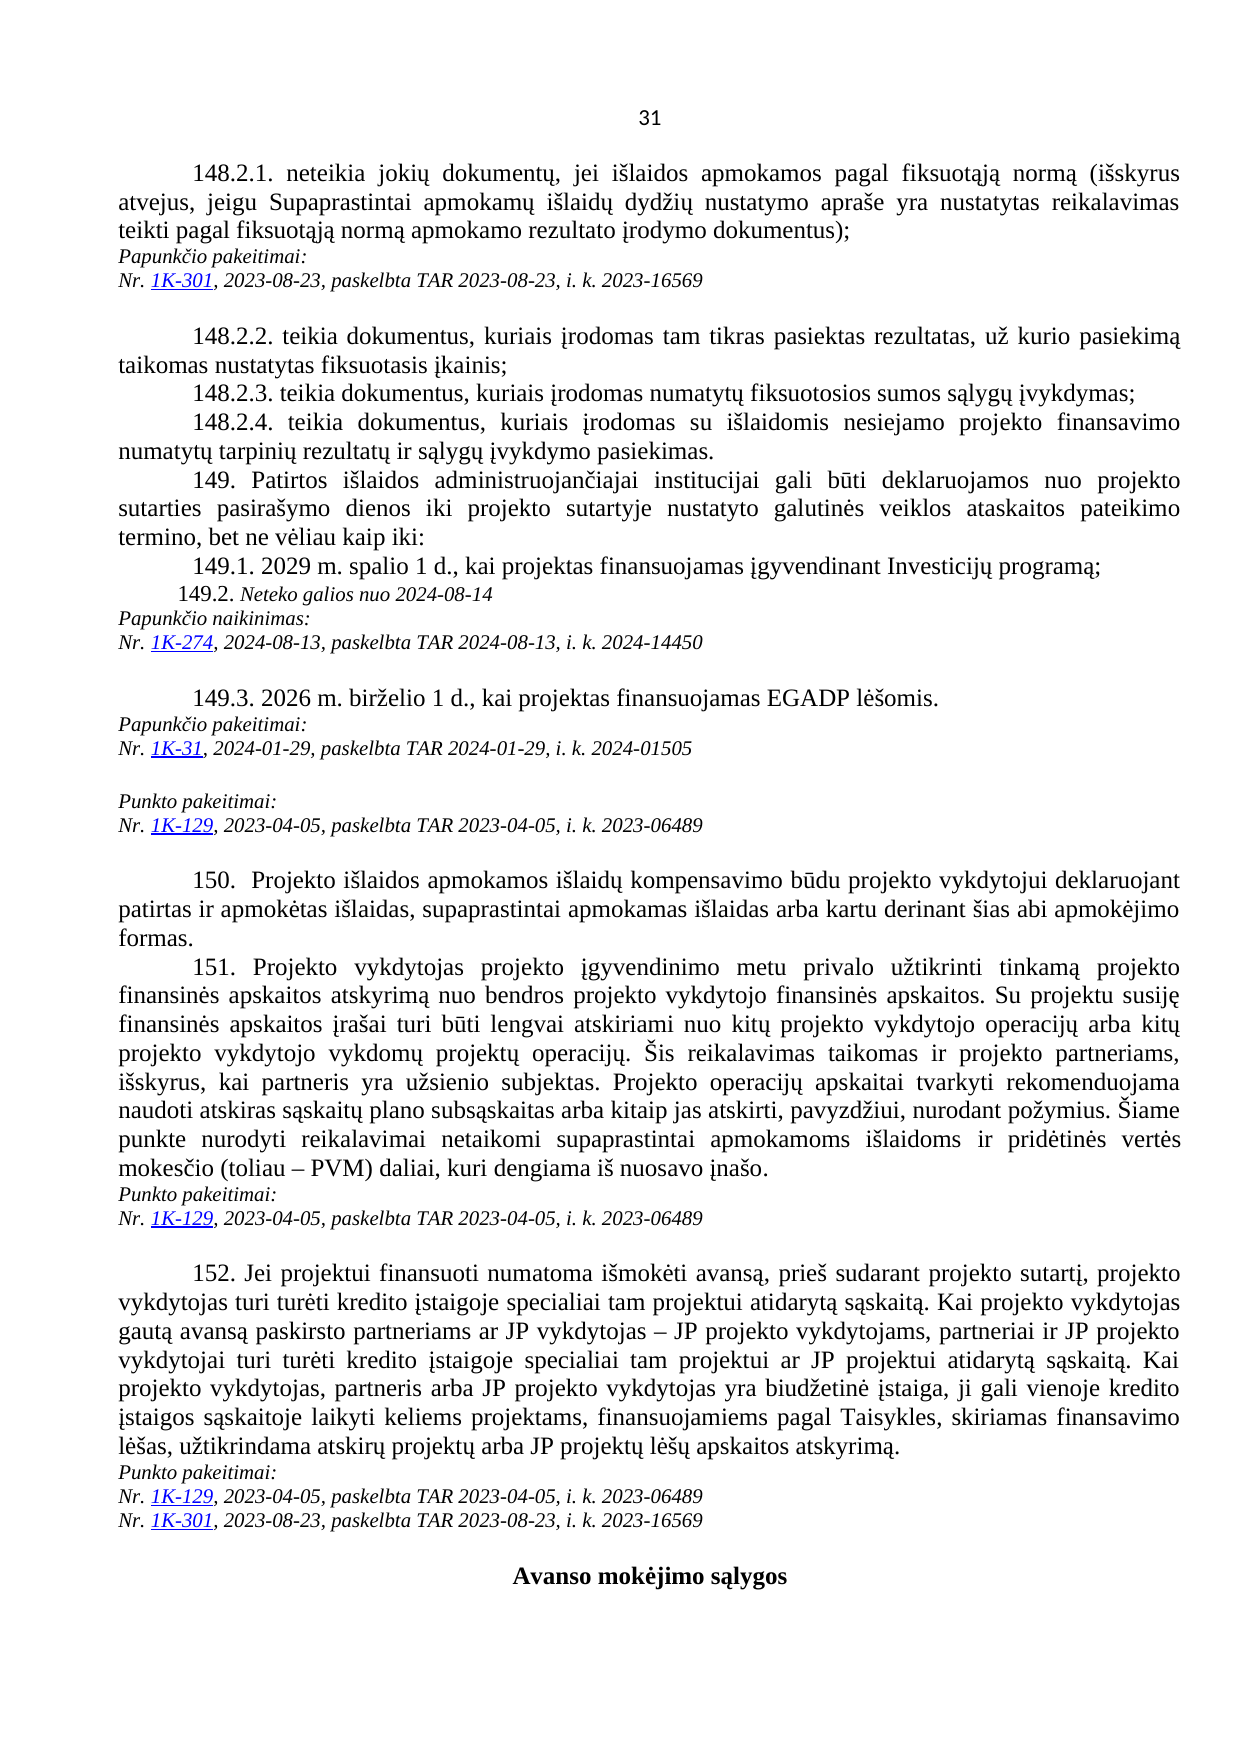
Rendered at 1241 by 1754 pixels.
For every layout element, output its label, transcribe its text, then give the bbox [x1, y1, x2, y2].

text Nr. 1K-129, 2023-04-05, paskelbta TAR 2023-04-05, i. k. 2023-06489 [118, 813, 1181, 837]
text 149. Patirtos išlaidos administruojančiajai institucijai gali būti deklaruojamos nuo projekto sutarties pasirašymo dienos iki projekto sutartyje nustatyto galutinės veiklos ataskaitos pateikimo termino, bet ne vėliau kaip iki: [118, 465, 1181, 551]
text 148.2.2. teikia dokumentus, kuriais įrodomas tam tikras pasiektas rezultatas, už kurio pasiekimą taikomas nustatytas fiksuotasis įkainis; [118, 321, 1181, 378]
text 149.2. Neteko galios nuo 2024-08-14 [118, 580, 1181, 606]
text Nr. 1K-301, 2023-08-23, paskelbta TAR 2023-08-23, i. k. 2023-16569 [118, 268, 1181, 292]
text Papunkčio pakeitimai: [118, 244, 1181, 268]
text Nr. 1K-301, 2023-08-23, paskelbta TAR 2023-08-23, i. k. 2023-16569 [118, 1508, 1181, 1532]
text 148.2.1. neteikia jokių dokumentų, jei išlaidos apmokamos pagal fiksuotąją normą (išskyrus atvejus, jeigu Supaprastintai apmokamų išlaidų dydžių nustatymo apraše yra nustatytas reikalavimas teikti pagal fiksuotąją normą apmokamo rezultato įrodymo dokumentus); [118, 158, 1181, 244]
text Punkto pakeitimai: [118, 1182, 1181, 1206]
text 148.2.3. teikia dokumentus, kuriais įrodomas numatytų fiksuotosios sumos sąlygų įvykdymas; [118, 378, 1181, 407]
text Papunkčio naikinimas: [118, 606, 1181, 630]
text Punkto pakeitimai: [118, 1460, 1181, 1484]
text 148.2.4. teikia dokumentus, kuriais įrodomas su išlaidomis nesiejamo projekto finansavimo numatytų tarpinių rezultatų ir sąlygų įvykdymo pasiekimas. [118, 407, 1181, 465]
text Nr. 1K-129, 2023-04-05, paskelbta TAR 2023-04-05, i. k. 2023-06489 [118, 1206, 1181, 1230]
text Nr. 1K-129, 2023-04-05, paskelbta TAR 2023-04-05, i. k. 2023-06489 [118, 1484, 1181, 1508]
text 149.1. 2029 m. spalio 1 d., kai projektas finansuojamas įgyvendinant Investicijų programą; [118, 551, 1181, 580]
text 152. Jei projektui finansuoti numatoma išmokėti avansą, prieš sudarant projekto sutartį, projekto vykdytojas turi turėti kredito įstaigoje specialiai tam projektui atidarytą sąskaitą. Kai projekto vykdytojas gautą avansą paskirsto partneriams ar JP vykdytojas – JP projekto vykdytojams, partneriai ir JP projekto vykdytojai turi turėti kredito įstaigoje specialiai tam projektui ar JP projektui atidarytą sąskaitą. Kai projekto vykdytojas, partneris arba JP projekto vykdytojas yra biudžetinė įstaiga, ji gali vienoje kredito įstaigos sąskaitoje laikyti keliems projektams, finansuojamiems pagal Taisykles, skiriamas finansavimo lėšas, užtikrindama atskirų projektų arba JP projektų lėšų apskaitos atskyrimą. [118, 1258, 1181, 1460]
text 151. Projekto vykdytojas projekto įgyvendinimo metu privalo užtikrinti tinkamą projekto finansinės apskaitos atskyrimą nuo bendros projekto vykdytojo finansinės apskaitos. Su projektu susiję finansinės apskaitos įrašai turi būti lengvai atskiriami nuo kitų projekto vykdytojo operacijų arba kitų projekto vykdytojo vykdomų projektų operacijų. Šis reikalavimas taikomas ir projekto partneriams, išskyrus, kai partneris yra užsienio subjektas. Projekto operacijų apskaitai tvarkyti rekomenduojama naudoti atskiras sąskaitų plano subsąskaitas arba kitaip jas atskirti, pavyzdžiui, nurodant požymius. Šiame punkte nurodyti reikalavimai netaikomi supaprastintai apmokamoms išlaidoms ir pridėtinės vertės mokesčio (toliau – PVM) daliai, kuri dengiama iš nuosavo įnašo. [118, 952, 1181, 1182]
text Papunkčio pakeitimai: [118, 712, 1181, 736]
subtitle Avanso mokėjimo sąlygos [118, 1561, 1181, 1589]
text Punkto pakeitimai: [118, 788, 1181, 813]
text Nr. 1K-274, 2024-08-13, paskelbta TAR 2024-08-13, i. k. 2024-14450 [118, 630, 1181, 654]
text 150. Projekto išlaidos apmokamos išlaidų kompensavimo būdu projekto vykdytojui deklaruojant patirtas ir apmokėtas išlaidas, supaprastintai apmokamas išlaidas arba kartu derinant šias abi apmokėjimo formas. [118, 865, 1181, 952]
text Nr. 1K-31, 2024-01-29, paskelbta TAR 2024-01-29, i. k. 2024-01505 [118, 736, 1181, 760]
text 149.3. 2026 m. birželio 1 d., kai projektas finansuojamas EGADP lėšomis. [118, 683, 1181, 712]
